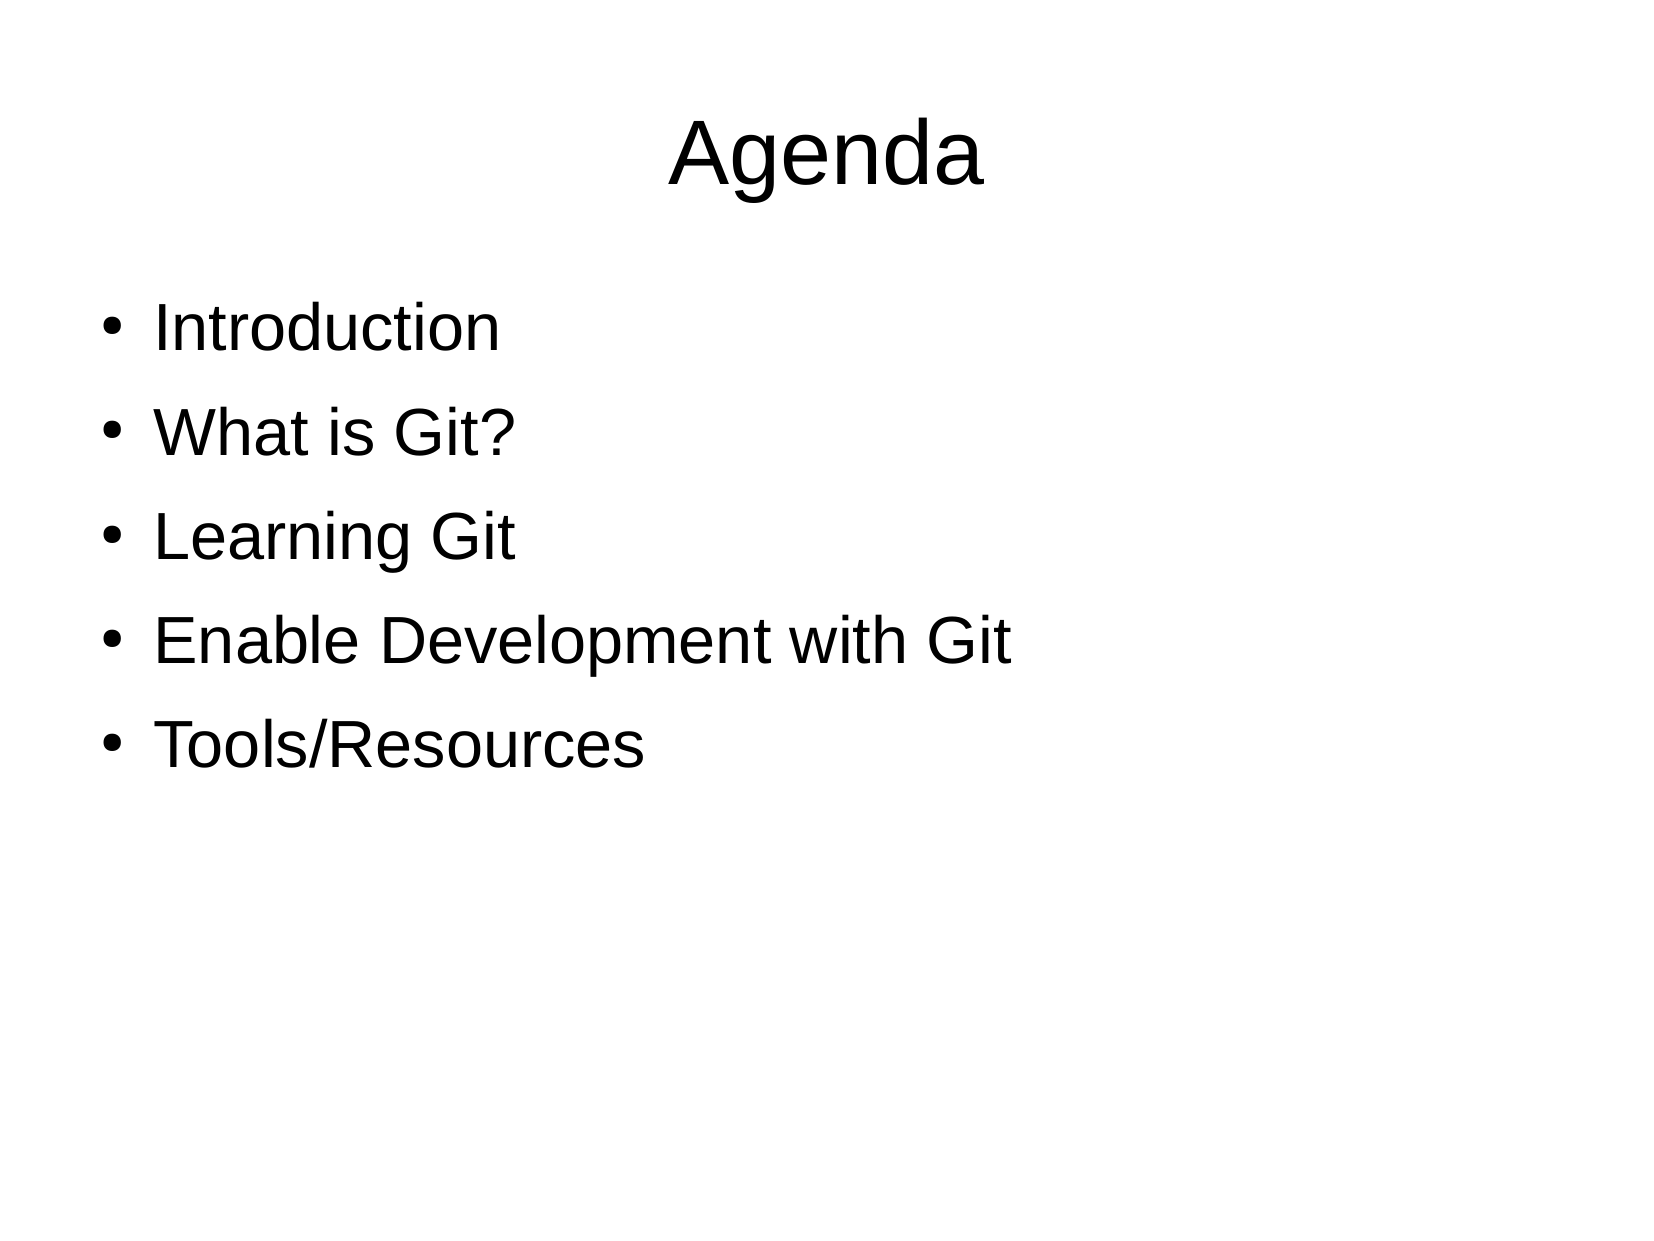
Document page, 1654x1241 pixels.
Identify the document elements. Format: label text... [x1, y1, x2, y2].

title Agenda [82, 49, 1571, 257]
list Introduction What is Git? Learning Git Enable Development with Git Tools/Resources [82, 290, 1571, 1010]
